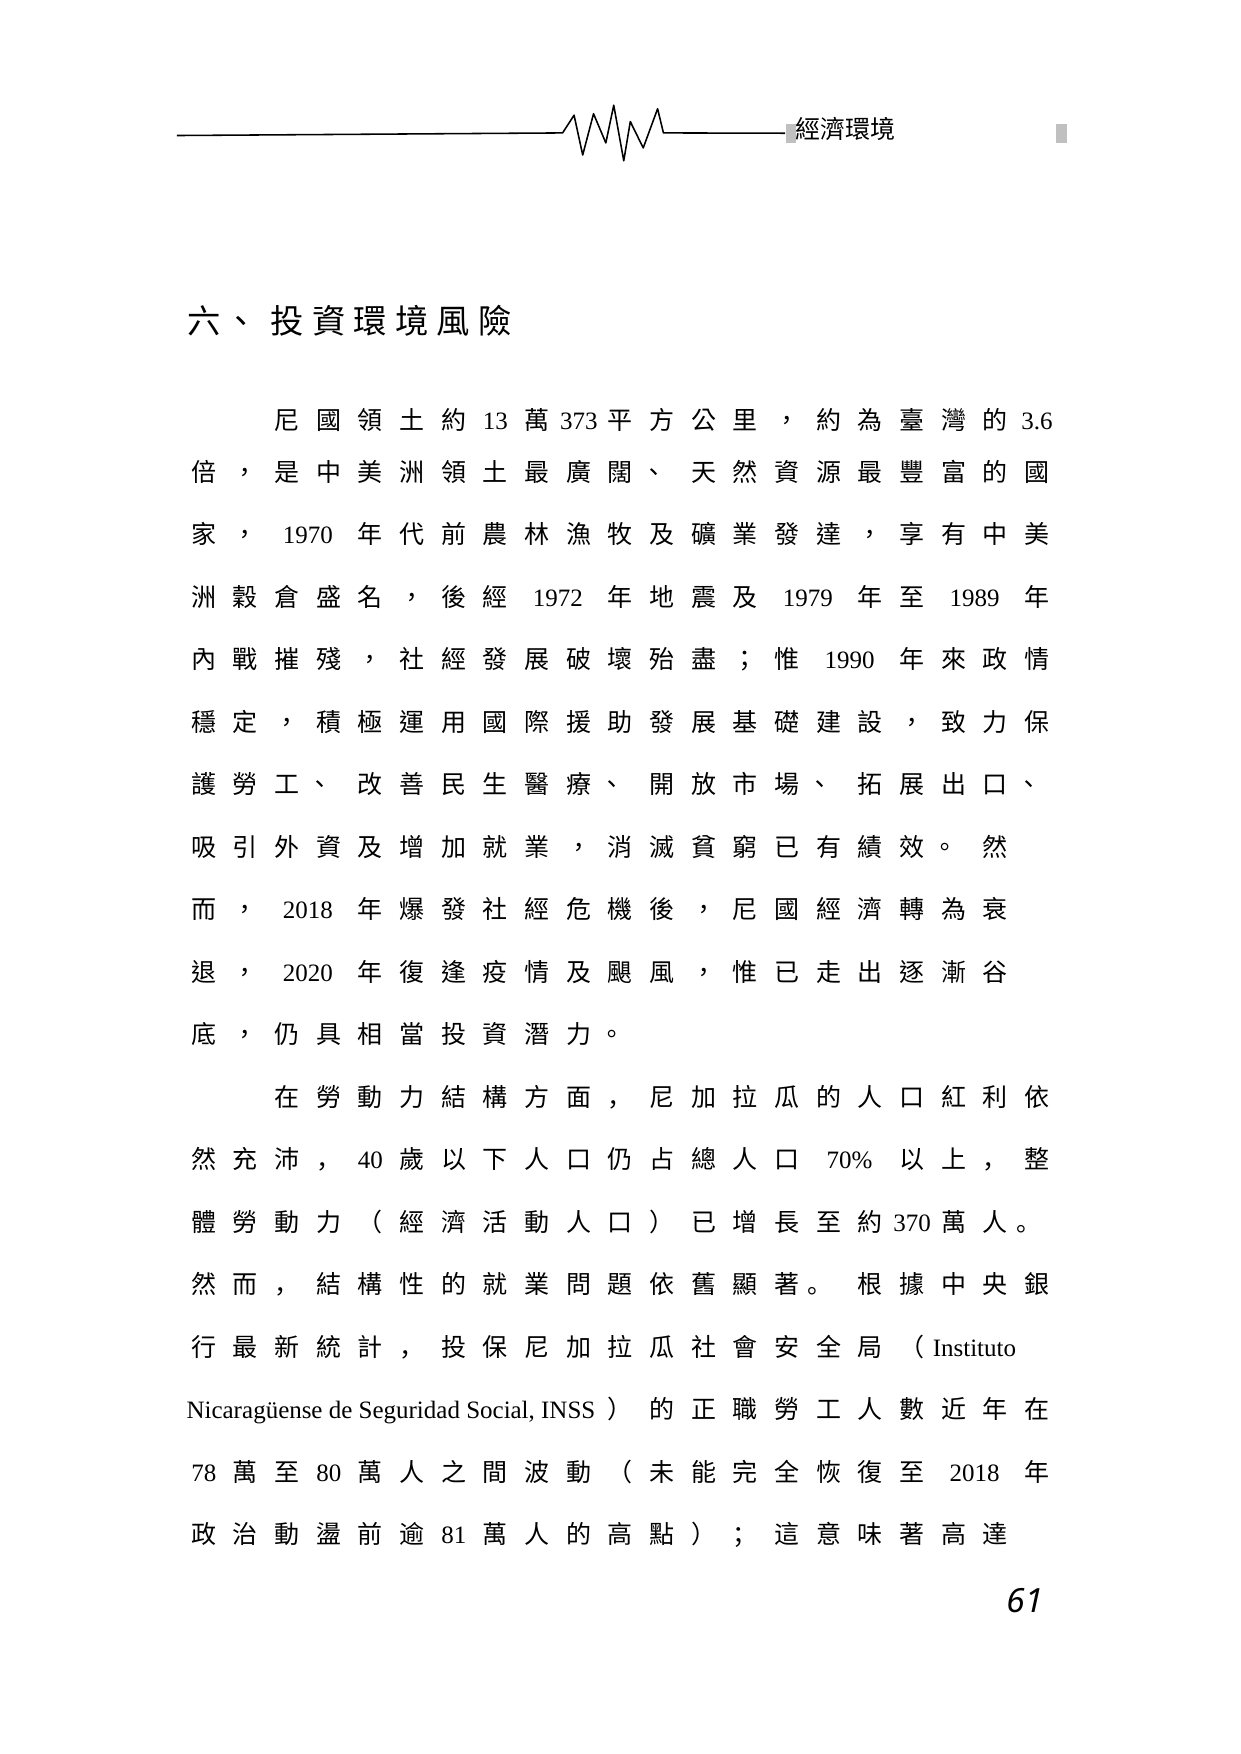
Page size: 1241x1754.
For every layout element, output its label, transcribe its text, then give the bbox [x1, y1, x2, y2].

text 尼國領土約13萬373平方公里，約為臺灣的3.6倍，是中美洲領土最廣闊、天然資源最豐富的國家，1970年代前農林漁牧及礦業發達，享有中美洲穀倉盛名，後經1972年地震及1979年至1989年內戰摧殘，社經發展破壞殆盡；惟1990年來政情穩定，積極運用國際援助發展基礎建設，致力保護勞工、改善民生醫療、開放市場、拓展出口、吸引外資及增加就業，消滅貧窮已有績效。然而，2018年爆發社經危機後，尼國經濟轉為衰退，2020年復逢疫情及颶風，惟已走出逐漸谷底，仍具相當投資潛力。 [183, 366, 1058, 1054]
text 在勞動力結構方面，尼加拉瓜的人口紅利依然充沛，40歲以下人口仍占總人口70%以上，整體勞動力（經濟活動人口）已增長至約370萬人。然而，結構性的就業問題依舊顯著。根據中央銀行最新統計，投保尼加拉瓜社會安全局（Instituto Nicaragüense de Seguridad Social, INSS）的正職勞工人數近年在78萬至80萬人之間波動（未能完全恢復至2018年政治動盪前逾81萬人的高點）；這意味著高達 [183, 1054, 1058, 1554]
text 六、投資環境風險 [183, 277, 1058, 339]
